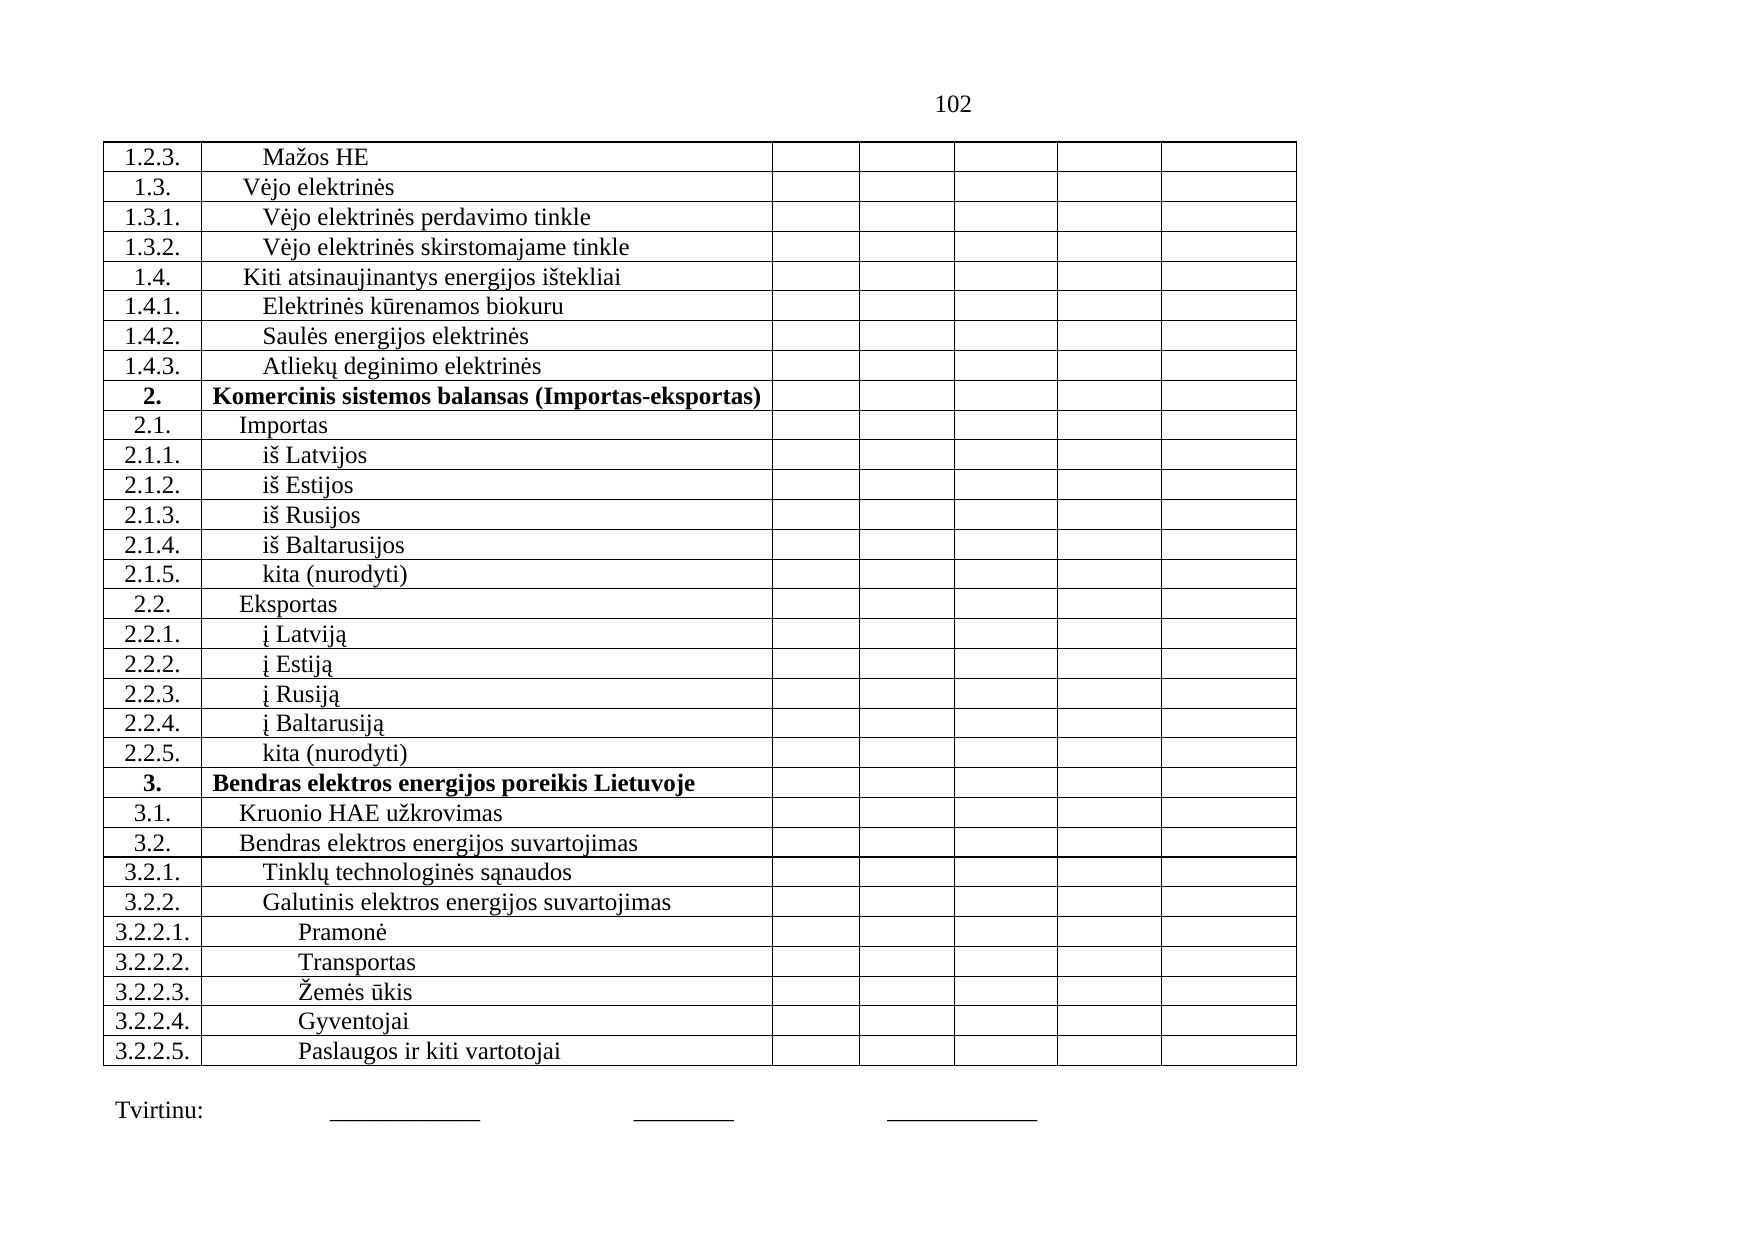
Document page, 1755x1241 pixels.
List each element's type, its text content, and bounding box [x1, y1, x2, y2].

table_cell [773, 709, 859, 737]
table_cell [860, 679, 954, 707]
table_cell [1162, 232, 1296, 261]
table_cell [1162, 947, 1296, 976]
table_cell [860, 291, 954, 320]
table_cell [955, 381, 1057, 409]
table_cell [1162, 679, 1296, 707]
table_cell [1058, 232, 1161, 261]
table_cell Paslaugos ir kiti vartotojai [202, 1036, 772, 1065]
table_cell [1162, 530, 1296, 558]
table_cell [1162, 738, 1296, 767]
table_cell Žemės ūkis [202, 977, 772, 1005]
table_cell [1162, 351, 1296, 380]
table_cell [773, 1006, 859, 1035]
table_cell [1058, 291, 1161, 320]
table_cell [860, 619, 954, 648]
table_cell [955, 798, 1057, 827]
table_cell [860, 500, 954, 529]
table_cell į Rusiją [202, 679, 772, 707]
table_cell 1.4.1. [104, 291, 201, 320]
table_cell 3.2.2.4. [104, 1006, 201, 1035]
table_cell į Latviją [202, 619, 772, 648]
table_cell [1162, 798, 1296, 827]
table_cell [773, 1036, 859, 1065]
table_cell [1162, 411, 1296, 439]
table_cell [1162, 440, 1296, 469]
table_cell [1162, 202, 1296, 231]
table_cell [955, 679, 1057, 707]
table_cell [955, 917, 1057, 946]
table_cell [1162, 619, 1296, 648]
table_cell [1162, 768, 1296, 797]
table_cell [1058, 351, 1161, 380]
table_cell [1058, 1036, 1161, 1065]
table_cell 2.1.1. [104, 440, 201, 469]
table_cell [1058, 440, 1161, 469]
table_cell [860, 887, 954, 916]
table_cell Saulės energijos elektrinės [202, 321, 772, 350]
table_cell Galutinis elektros energijos suvartojimas [202, 887, 772, 916]
table_cell Eksportas [202, 589, 772, 618]
table_cell Mažos HE [202, 143, 772, 171]
table_cell 2.1.3. [104, 500, 201, 529]
table_cell [1058, 143, 1161, 171]
table_cell [860, 172, 954, 201]
table_cell [773, 917, 859, 946]
table_cell [860, 589, 954, 618]
table_cell [1058, 977, 1161, 1005]
table_cell [773, 440, 859, 469]
table_cell [1162, 649, 1296, 678]
table_cell kita (nurodyti) [202, 738, 772, 767]
table_cell Atliekų deginimo elektrinės [202, 351, 772, 380]
table_cell 2.1.5. [104, 560, 201, 588]
table_cell [1162, 709, 1296, 737]
table_cell Kruonio HAE užkrovimas [202, 798, 772, 827]
table_cell [860, 351, 954, 380]
table_cell [1058, 470, 1161, 499]
table_cell 1.4. [104, 262, 201, 290]
table_cell [955, 321, 1057, 350]
table_cell [1058, 917, 1161, 946]
table_cell [1058, 947, 1161, 976]
table_cell [1162, 560, 1296, 588]
table_cell [773, 143, 859, 171]
table_cell [1058, 530, 1161, 558]
table_cell [860, 798, 954, 827]
table_cell iš Latvijos [202, 440, 772, 469]
table_cell [1162, 291, 1296, 320]
table_cell [773, 619, 859, 648]
table_cell 3.1. [104, 798, 201, 827]
table_header ____________ [817, 1095, 1107, 1123]
table_cell [1058, 589, 1161, 618]
table_cell [1162, 1036, 1296, 1065]
table_cell [860, 202, 954, 231]
table_cell į Baltarusiją [202, 709, 772, 737]
table_cell [1162, 143, 1296, 171]
table_cell [773, 530, 859, 558]
table_cell 2.2. [104, 589, 201, 618]
table_cell 1.3.1. [104, 202, 201, 231]
table_cell Vėjo elektrinės [202, 172, 772, 201]
table_cell [1162, 381, 1296, 409]
table_cell Gyventojai [202, 1006, 772, 1035]
table_cell [1058, 738, 1161, 767]
table_cell [955, 172, 1057, 201]
table_cell [773, 858, 859, 886]
table_cell iš Rusijos [202, 500, 772, 529]
table_cell [955, 500, 1057, 529]
table_cell [773, 768, 859, 797]
table_cell [1162, 500, 1296, 529]
table_cell [1058, 500, 1161, 529]
table_cell [1058, 798, 1161, 827]
table_cell [773, 262, 859, 290]
table_cell [1058, 381, 1161, 409]
table_cell Importas [202, 411, 772, 439]
table_cell 2.2.4. [104, 709, 201, 737]
table_cell [860, 143, 954, 171]
table_cell [860, 470, 954, 499]
table_cell [773, 411, 859, 439]
table_cell [955, 977, 1057, 1005]
table_cell [955, 202, 1057, 231]
table_cell [1058, 411, 1161, 439]
table_cell [773, 470, 859, 499]
table_cell [860, 530, 954, 558]
table_cell [955, 709, 1057, 737]
table_cell 3.2. [104, 828, 201, 856]
table_cell [1162, 172, 1296, 201]
table_cell [860, 1036, 954, 1065]
table_cell [955, 768, 1057, 797]
table_cell iš Estijos [202, 470, 772, 499]
table_cell [955, 440, 1057, 469]
table_cell [773, 291, 859, 320]
table_cell 2.2.5. [104, 738, 201, 767]
table_cell [1162, 858, 1296, 886]
table_cell [773, 738, 859, 767]
table_cell [773, 560, 859, 588]
table_cell Kiti atsinaujinantys energijos ištekliai [202, 262, 772, 290]
table_cell [773, 351, 859, 380]
table_cell [955, 619, 1057, 648]
table_cell 2.2.2. [104, 649, 201, 678]
table_cell [860, 917, 954, 946]
table_cell [1162, 1006, 1296, 1035]
table_cell [860, 321, 954, 350]
table_header ____________ [260, 1095, 550, 1123]
table_cell 3.2.2.5. [104, 1036, 201, 1065]
table_cell [955, 530, 1057, 558]
table_cell 1.3. [104, 172, 201, 201]
table_cell [955, 262, 1057, 290]
table_cell [1058, 172, 1161, 201]
table_cell [860, 649, 954, 678]
table_cell [955, 560, 1057, 588]
table_cell [773, 500, 859, 529]
table_cell Bendras elektros energijos suvartojimas [202, 828, 772, 856]
table_cell [773, 172, 859, 201]
table_cell [860, 262, 954, 290]
table_cell 2.2.1. [104, 619, 201, 648]
table_cell [773, 321, 859, 350]
table_cell į Estiją [202, 649, 772, 678]
table_cell 1.4.2. [104, 321, 201, 350]
table_cell [773, 679, 859, 707]
table_cell Transportas [202, 947, 772, 976]
table_cell [1162, 589, 1296, 618]
table_cell [955, 411, 1057, 439]
table_cell Vėjo elektrinės skirstomajame tinkle [202, 232, 772, 261]
table_cell 3.2.1. [104, 858, 201, 886]
table_cell 2.1. [104, 411, 201, 439]
table_cell [860, 828, 954, 856]
table_cell [860, 709, 954, 737]
table_cell [860, 947, 954, 976]
table_cell iš Baltarusijos [202, 530, 772, 558]
table_cell 1.4.3. [104, 351, 201, 380]
table_cell 3.2.2.1. [104, 917, 201, 946]
table_cell [773, 947, 859, 976]
table_cell [773, 232, 859, 261]
table_cell [955, 1036, 1057, 1065]
table_cell [860, 411, 954, 439]
table_cell [1162, 262, 1296, 290]
table_cell [1058, 202, 1161, 231]
table_cell kita (nurodyti) [202, 560, 772, 588]
table_cell [1058, 1006, 1161, 1035]
table_cell Vėjo elektrinės perdavimo tinkle [202, 202, 772, 231]
table_cell [1058, 887, 1161, 916]
table_cell [1058, 649, 1161, 678]
table_cell Tinklų technologinės sąnaudos [202, 858, 772, 886]
table_cell [860, 560, 954, 588]
table_cell [860, 232, 954, 261]
table_cell [1058, 709, 1161, 737]
table_cell Elektrinės kūrenamos biokuru [202, 291, 772, 320]
table_cell [860, 1006, 954, 1035]
table_cell Bendras elektros energijos poreikis Lietuvoje [202, 768, 772, 797]
table_cell [955, 947, 1057, 976]
table_cell [1162, 828, 1296, 856]
table_cell [1058, 262, 1161, 290]
table_cell [1162, 917, 1296, 946]
table_cell [1058, 679, 1161, 707]
table_cell 3.2.2. [104, 887, 201, 916]
table_cell 3.2.2.2. [104, 947, 201, 976]
table_cell [773, 798, 859, 827]
table_cell 1.3.2. [104, 232, 201, 261]
table_header ________ [550, 1095, 817, 1123]
table_cell [1058, 321, 1161, 350]
table_cell [773, 202, 859, 231]
table_cell [860, 768, 954, 797]
table_cell 2. [104, 381, 201, 409]
table_cell [1058, 858, 1161, 886]
table_cell [1058, 768, 1161, 797]
table_cell [860, 440, 954, 469]
table_cell [773, 828, 859, 856]
table_cell [1162, 887, 1296, 916]
table_cell [1162, 321, 1296, 350]
table_cell [1058, 828, 1161, 856]
table_cell [773, 887, 859, 916]
table_cell [955, 470, 1057, 499]
table_cell [955, 649, 1057, 678]
table_cell [955, 143, 1057, 171]
table_cell 3.2.2.3. [104, 977, 201, 1005]
table_cell [955, 351, 1057, 380]
table_cell 2.2.3. [104, 679, 201, 707]
table_cell Pramonė [202, 917, 772, 946]
table_cell [773, 977, 859, 1005]
table_cell [773, 381, 859, 409]
table_cell 2.1.4. [104, 530, 201, 558]
table_cell 2.1.2. [104, 470, 201, 499]
table_cell [860, 738, 954, 767]
table_cell [773, 649, 859, 678]
table_cell [1058, 619, 1161, 648]
table_cell [955, 291, 1057, 320]
table_cell [955, 232, 1057, 261]
table_cell [955, 1006, 1057, 1035]
table_cell [955, 828, 1057, 856]
table_cell [955, 887, 1057, 916]
table_header Tvirtinu: [104, 1095, 259, 1123]
table_cell [1162, 977, 1296, 1005]
table_cell [1058, 560, 1161, 588]
table_cell 1.2.3. [104, 143, 201, 171]
table_cell [860, 381, 954, 409]
table_cell [773, 589, 859, 618]
table_cell [860, 858, 954, 886]
table_cell Komercinis sistemos balansas (Importas-eksportas) [202, 381, 772, 409]
table_cell [1162, 470, 1296, 499]
table_cell [955, 589, 1057, 618]
table_cell [860, 977, 954, 1005]
table_cell [955, 738, 1057, 767]
table_cell 3. [104, 768, 201, 797]
table_cell [955, 858, 1057, 886]
